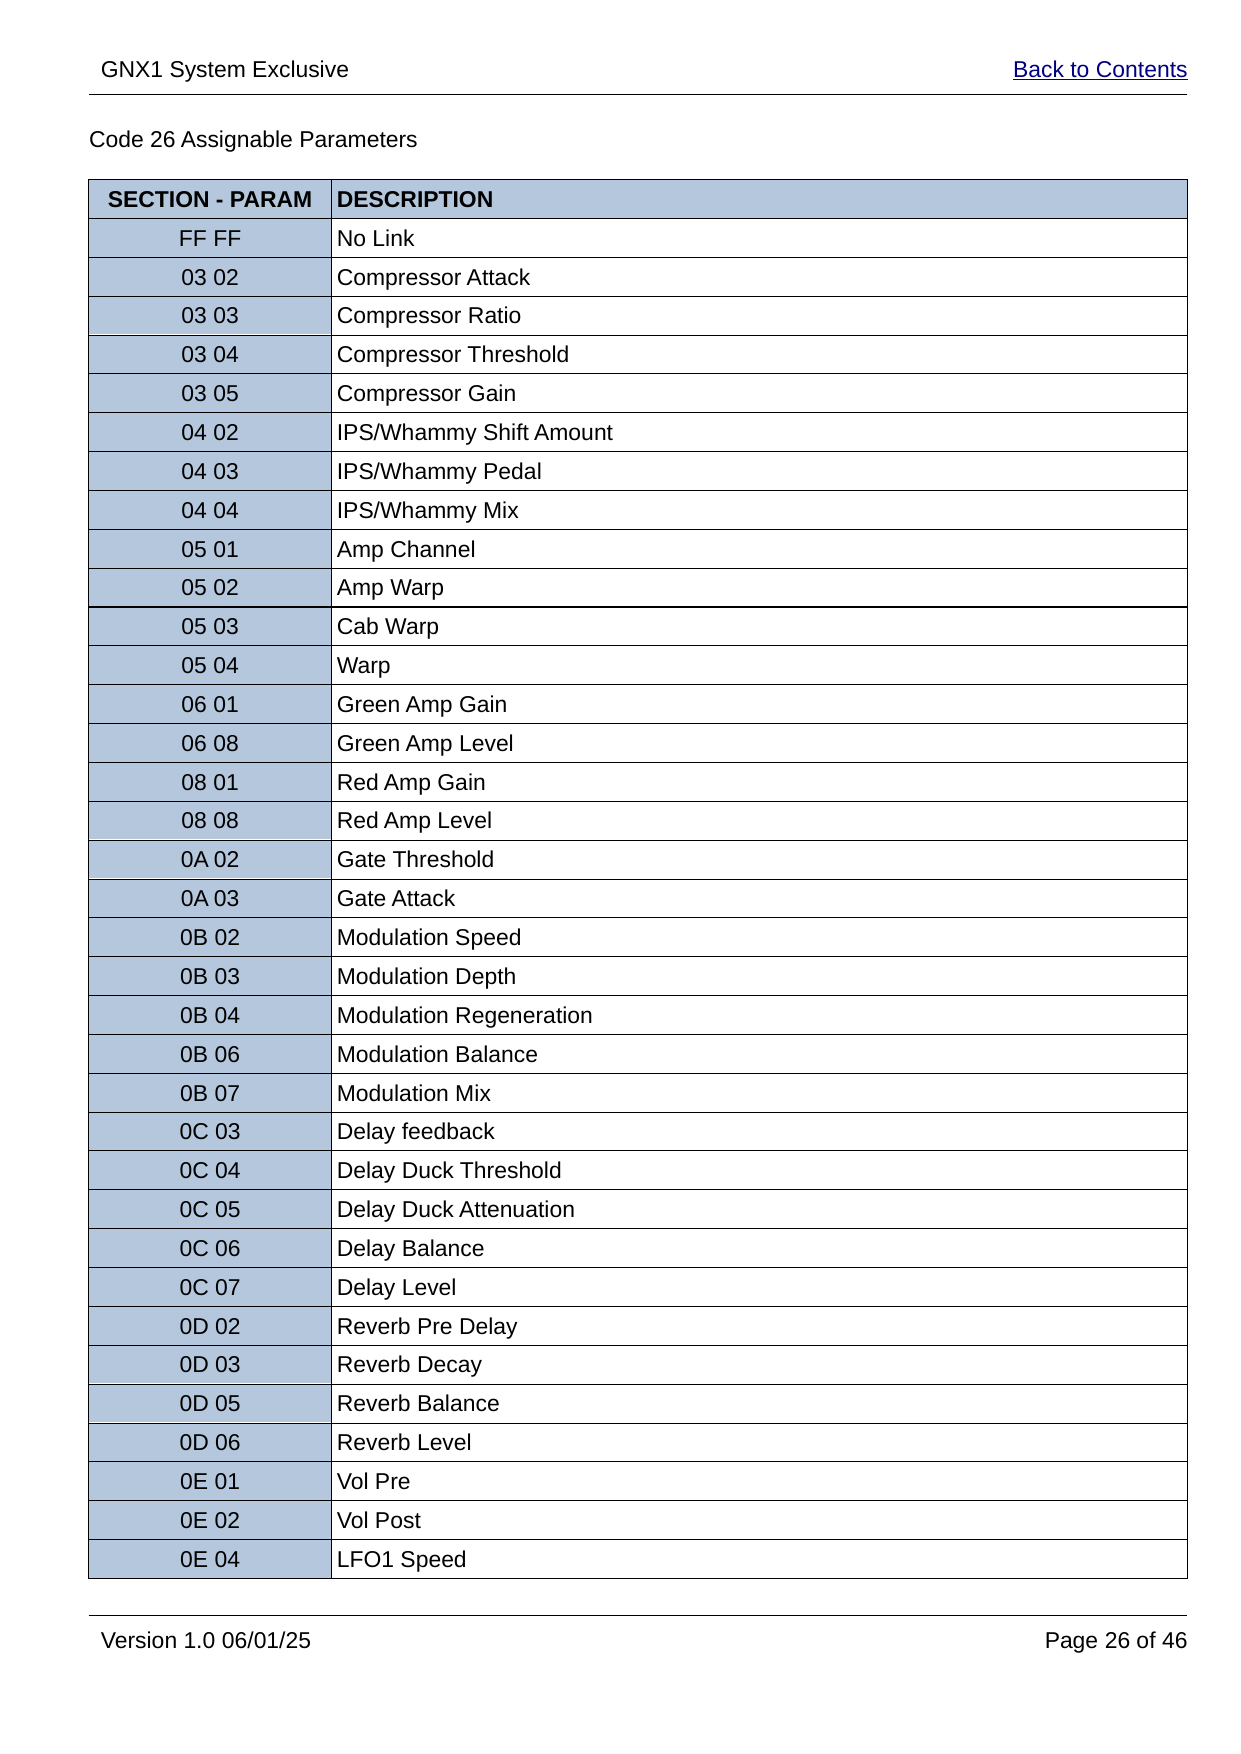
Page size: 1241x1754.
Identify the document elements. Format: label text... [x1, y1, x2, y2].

table_cell 0C 05 [89, 1190, 331, 1228]
table_cell 03 03 [89, 297, 331, 334]
table_cell 0C 03 [89, 1113, 331, 1150]
table_cell 0B 06 [89, 1035, 331, 1073]
table_cell 06 01 [89, 685, 331, 723]
table_cell Cab Warp [332, 608, 1187, 645]
table_cell Modulation Mix [332, 1074, 1187, 1112]
table_cell Reverb Balance [332, 1385, 1187, 1422]
table_cell Amp Channel [332, 530, 1187, 568]
table_cell Compressor Gain [332, 374, 1187, 412]
table_cell LFO1 Speed [332, 1540, 1187, 1578]
table_cell 0D 03 [89, 1346, 331, 1383]
table_cell 08 01 [89, 763, 331, 801]
table_cell Amp Warp [332, 569, 1187, 606]
table_cell Reverb Decay [332, 1346, 1187, 1383]
table_header DESCRIPTION [332, 180, 1187, 218]
table_cell 03 02 [89, 258, 331, 296]
table_cell Delay Duck Attenuation [332, 1190, 1187, 1228]
table_cell Vol Post [332, 1501, 1187, 1539]
table_cell Reverb Level [332, 1424, 1187, 1461]
table_cell Vol Pre [332, 1462, 1187, 1500]
table_cell No Link [332, 219, 1187, 257]
table_cell 03 04 [89, 336, 331, 373]
table_cell 0D 02 [89, 1307, 331, 1345]
table_cell Gate Threshold [332, 841, 1187, 878]
table_cell Reverb Pre Delay [332, 1307, 1187, 1345]
table_cell Green Amp Gain [332, 685, 1187, 723]
table_cell Modulation Depth [332, 957, 1187, 995]
table_cell IPS/Whammy Pedal [332, 452, 1187, 490]
table_cell 05 04 [89, 646, 331, 684]
table_cell FF FF [89, 219, 331, 257]
text Code 26 Assignable Parameters [89, 126, 1187, 153]
table_cell 0E 01 [89, 1462, 331, 1500]
table_cell Compressor Threshold [332, 336, 1187, 373]
table_cell Modulation Regeneration [332, 996, 1187, 1034]
table_cell Red Amp Gain [332, 763, 1187, 801]
table_cell 0E 02 [89, 1501, 331, 1539]
table_cell 0C 06 [89, 1229, 331, 1267]
table_cell 0E 04 [89, 1540, 331, 1578]
table_cell Warp [332, 646, 1187, 684]
table_header SECTION - PARAM [89, 180, 331, 218]
table_cell Delay Balance [332, 1229, 1187, 1267]
table_cell IPS/Whammy Shift Amount [332, 413, 1187, 451]
table_cell 0B 03 [89, 957, 331, 995]
table_cell Green Amp Level [332, 724, 1187, 762]
table_cell 0C 04 [89, 1151, 331, 1189]
table_cell 0B 04 [89, 996, 331, 1034]
table_cell 04 03 [89, 452, 331, 490]
table_cell IPS/Whammy Mix [332, 491, 1187, 529]
table_cell 05 03 [89, 608, 331, 645]
table_cell 0B 02 [89, 918, 331, 956]
table_cell Gate Attack [332, 880, 1187, 917]
table_cell Modulation Balance [332, 1035, 1187, 1073]
table_cell 0D 05 [89, 1385, 331, 1422]
table_cell 0C 07 [89, 1268, 331, 1306]
table_cell 08 08 [89, 802, 331, 839]
table_cell 0D 06 [89, 1424, 331, 1461]
table_cell 04 02 [89, 413, 331, 451]
table_cell 05 01 [89, 530, 331, 568]
table_cell 0A 03 [89, 880, 331, 917]
table_cell 0A 02 [89, 841, 331, 878]
table_cell 06 08 [89, 724, 331, 762]
table_cell 05 02 [89, 569, 331, 606]
table_cell Modulation Speed [332, 918, 1187, 956]
table_cell Delay feedback [332, 1113, 1187, 1150]
table_cell 0B 07 [89, 1074, 331, 1112]
table_cell 03 05 [89, 374, 331, 412]
table_cell Compressor Ratio [332, 297, 1187, 334]
table_cell 04 04 [89, 491, 331, 529]
table_cell Delay Duck Threshold [332, 1151, 1187, 1189]
table_cell Red Amp Level [332, 802, 1187, 839]
table_cell Compressor Attack [332, 258, 1187, 296]
table_cell Delay Level [332, 1268, 1187, 1306]
